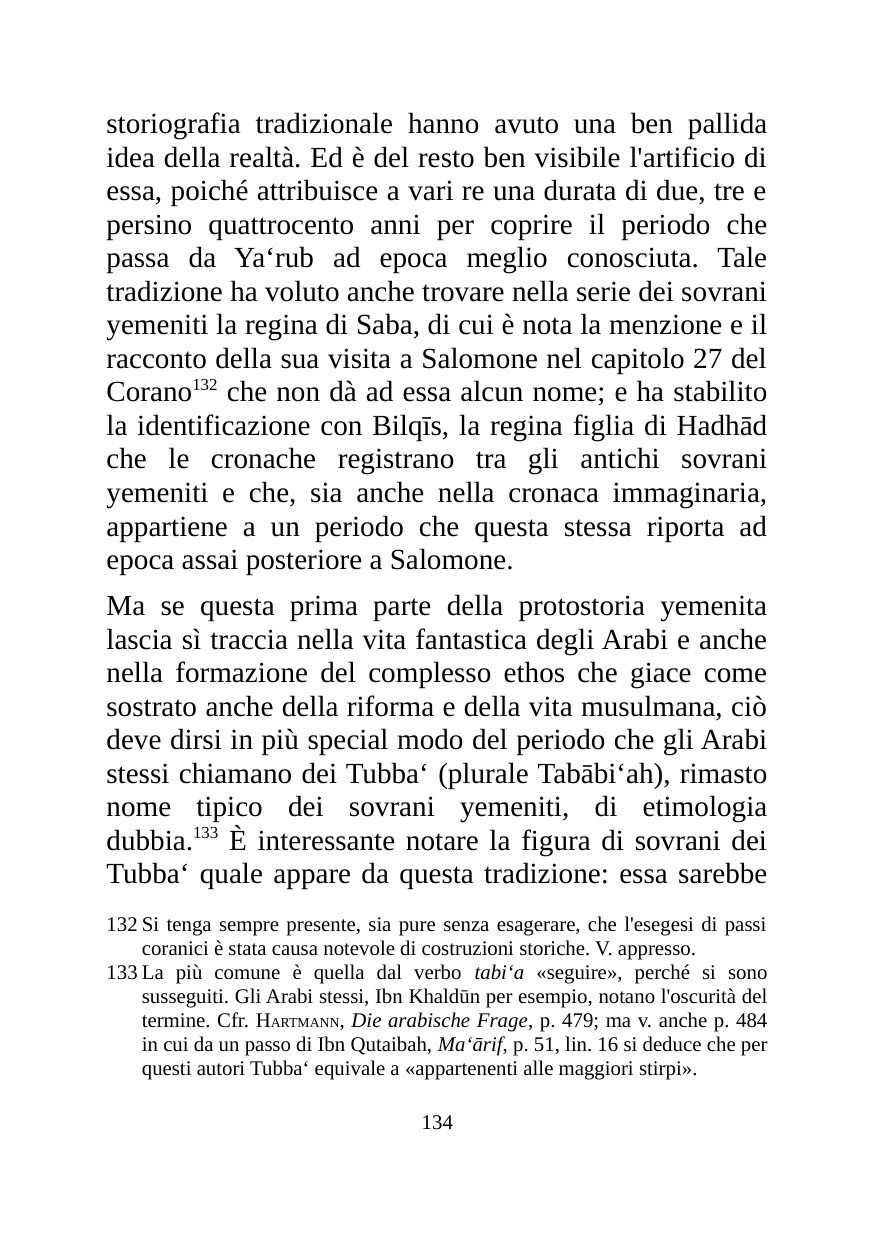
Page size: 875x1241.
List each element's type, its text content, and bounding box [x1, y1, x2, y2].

text storiografia tradizionale hanno avuto una ben pallida idea della realtà. Ed è del resto ben visibile l'artificio di essa, poiché attribuisce a vari re una durata di due, tre e persino quattrocento anni per coprire il periodo che passa da Ya‘rub ad epoca meglio conosciuta. Tale tradizione ha voluto anche trovare nella serie dei sovrani yemeniti la regina di Saba, di cui è nota la menzione e il racconto della sua visita a Salomone nel capitolo 27 del Corano che non dà ad essa alcun nome; e ha stabilito la identificazione con Bilqīs, la regina figlia di Hadhād che le cronache registrano tra gli antichi sovrani yemeniti e che, sia anche nella cronaca immaginaria, appartiene a un periodo che questa stessa riporta ad epoca assai posteriore a Salomone. [106, 106, 768, 576]
text Ma se questa prima parte della protostoria yemenita lascia sì traccia nella vita fantastica degli Arabi e anche nella formazione del complesso ethos che giace come sostrato anche della riforma e della vita musulmana, ciò deve dirsi in più special modo del periodo che gli Arabi stessi chiamano dei Tubba‘ (plurale Tabābi‘ah), rimasto nome tipico dei sovrani yemeniti, di etimologia dubbia. È interessante notare la figura di sovrani dei Tubba‘ quale appare da questa tradizione: essa sarebbe [106, 588, 768, 890]
text La più comune è quella dal verbo tabi‘a «seguire», perché si sono susseguiti. Gli Arabi stessi, Ibn Khaldūn per esempio, notano l'oscurità del termine. Cfr. Hartmann, Die arabische Frage, p. 479; ma v. anche p. 484 in cui da un passo di Ibn Qutaibah, Ma‘ārif, p. 51, lin. 16 si deduce che per questi autori Tubba‘ equivale a «appartenenti alle maggiori stirpi». [106, 960, 768, 1080]
text Si tenga sempre presente, sia pure senza esagerare, che l'esegesi di passi coranici è stata causa notevole di costruzioni storiche. V. appresso. [106, 912, 768, 960]
